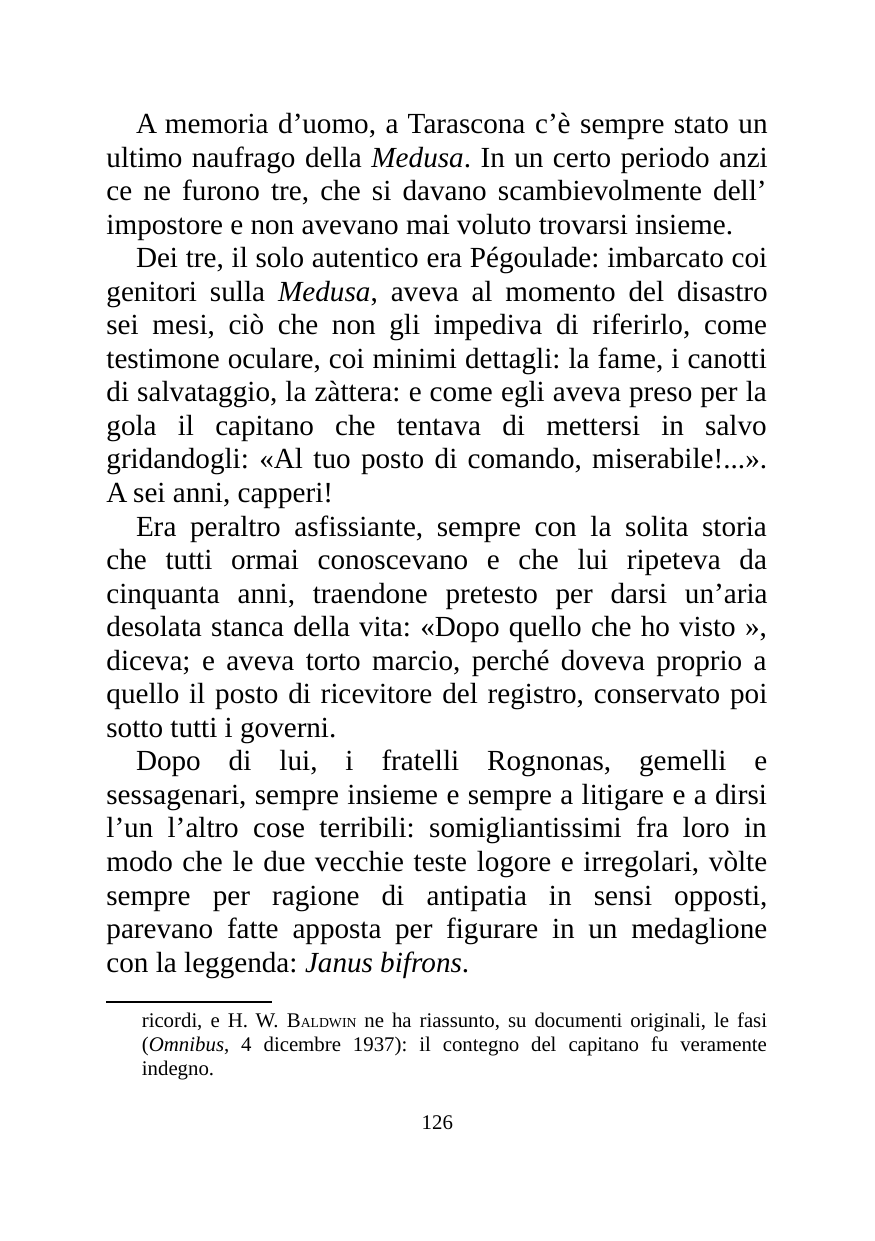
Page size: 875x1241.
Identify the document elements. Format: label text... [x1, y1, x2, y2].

text A memoria d’uomo, a Tarascona c’è sempre stato un ultimo naufrago della Medusa. In un certo periodo anzi ce ne furono tre, che si davano scambievolmente dell’ impostore e non avevano mai voluto trovarsi insieme. [106, 106, 768, 240]
text Dei tre, il solo autentico era Pégoulade: imbarcato coi genitori sulla Medusa, aveva al momento del disastro sei mesi, ciò che non gli impediva di riferirlo, come testimone oculare, coi minimi dettagli: la fame, i canotti di salvataggio, la zàttera: e come egli aveva preso per la gola il capitano che tentava di mettersi in salvo gridandogli: «Al tuo posto di comando, miserabile!...». A sei anni, capperi! [106, 240, 768, 509]
text ricordi, e H. W. Baldwin ne ha riassunto, su documenti originali, le fasi (Omnibus, 4 dicembre 1937): il contegno del capitano fu veramente indegno. [142, 1008, 768, 1080]
text Era peraltro asfissiante, sempre con la solita storia che tutti ormai conoscevano e che lui ripeteva da cinquanta anni, traendone pretesto per darsi un’aria desolata stanca della vita: «Dopo quello che ho visto », diceva; e aveva torto marcio, perché doveva proprio a quello il posto di ricevitore del registro, conservato poi sotto tutti i governi. [106, 509, 768, 743]
text Dopo di lui, i fratelli Rognonas, gemelli e sessagenari, sempre insieme e sempre a litigare e a dirsi l’un l’altro cose terribili: somigliantissimi fra loro in modo che le due vecchie teste logore e irregolari, vòlte sempre per ragione di antipatia in sensi opposti, parevano fatte apposta per figurare in un medaglione con la leggenda: Janus bifrons. [106, 743, 768, 978]
